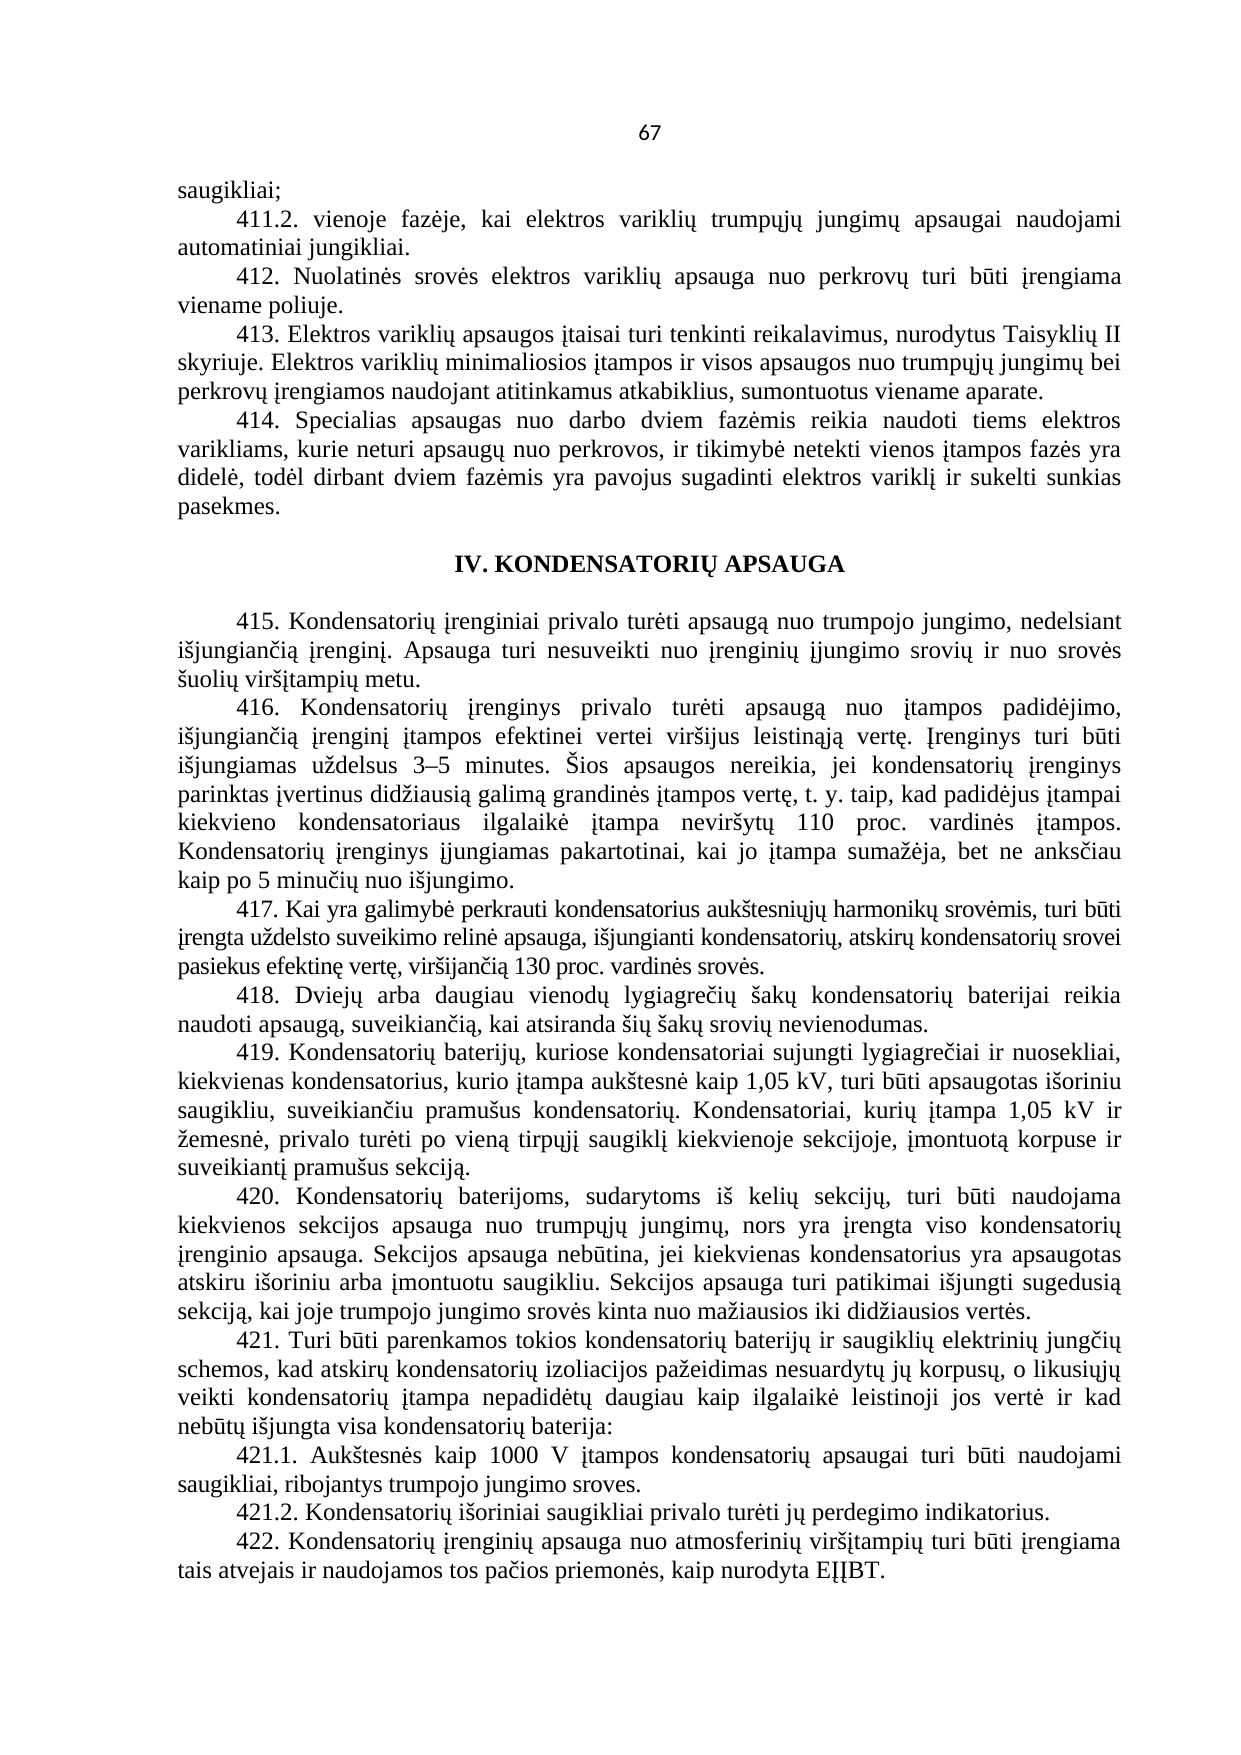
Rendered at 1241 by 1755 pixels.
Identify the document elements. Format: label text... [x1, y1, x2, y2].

text 417. Kai yra galimybė perkrauti kondensatorius aukštesniųjų harmonikų srovėmis, turi būti įrengta uždelsto suveikimo relinė apsauga, išjungianti kondensatorių, atskirų kondensatorių srovei pasiekus efektinę vertę, viršijančią 130 proc. vardinės srovės. [177, 894, 1122, 980]
text 420. Kondensatorių baterijoms, sudarytoms iš kelių sekcijų, turi būti naudojama kiekvienos sekcijos apsauga nuo trumpųjų jungimų, nors yra įrengta viso kondensatorių įrenginio apsauga. Sekcijos apsauga nebūtina, jei kiekvienas kondensatorius yra apsaugotas atskiru išoriniu arba įmontuotu saugikliu. Sekcijos apsauga turi patikimai išjungti sugedusią sekciją, kai joje trumpojo jungimo srovės kinta nuo mažiausios iki didžiausios vertės. [177, 1181, 1122, 1325]
text 418. Dviejų arba daugiau vienodų lygiagrečių šakų kondensatorių baterijai reikia naudoti apsaugą, suveikiančią, kai atsiranda šių šakų srovių nevienodumas. [177, 980, 1122, 1037]
text 413. Elektros variklių apsaugos įtaisai turi tenkinti reikalavimus, nurodytus Taisyklių II skyriuje. Elektros variklių minimaliosios įtampos ir visos apsaugos nuo trumpųjų jungimų bei perkrovų įrengiamos naudojant atitinkamus atkabiklius, sumontuotus viename aparate. [177, 319, 1122, 405]
text 415. Kondensatorių įrenginiai privalo turėti apsaugą nuo trumpojo jungimo, nedelsiant išjungiančią įrenginį. Apsauga turi nesuveikti nuo įrenginių įjungimo srovių ir nuo srovės šuolių viršįtampių metu. [177, 606, 1122, 692]
text 421.1. Aukštesnės kaip 1000 V įtampos kondensatorių apsaugai turi būti naudojami saugikliai, ribojantys trumpojo jungimo sroves. [177, 1440, 1122, 1497]
text 422. Kondensatorių įrenginių apsauga nuo atmosferinių viršįtampių turi būti įrengiama tais atvejais ir naudojamos tos pačios priemonės, kaip nurodyta EĮĮBT. [177, 1526, 1122, 1584]
text IV. KONDENSATORIŲ APSAUGA [177, 549, 1122, 577]
text 416. Kondensatorių įrenginys privalo turėti apsaugą nuo įtampos padidėjimo, išjungiančią įrenginį įtampos efektinei vertei viršijus leistinąją vertę. Įrenginys turi būti išjungiamas uždelsus 3–5 minutes. Šios apsaugos nereikia, jei kondensatorių įrenginys parinktas įvertinus didžiausią galimą grandinės įtampos vertę, t. y. taip, kad padidėjus įtampai kiekvieno kondensatoriaus ilgalaikė įtampa neviršytų 110 proc. vardinės įtampos. Kondensatorių įrenginys įjungiamas pakartotinai, kai jo įtampa sumažėja, bet ne anksčiau kaip po 5 minučių nuo išjungimo. [177, 692, 1122, 894]
text 421.2. Kondensatorių išoriniai saugikliai privalo turėti jų perdegimo indikatorius. [177, 1497, 1122, 1526]
text saugikliai; [177, 175, 1122, 204]
text 414. Specialias apsaugas nuo darbo dviem fazėmis reikia naudoti tiems elektros varikliams, kurie neturi apsaugų nuo perkrovos, ir tikimybė netekti vienos įtampos fazės yra didelė, todėl dirbant dviem fazėmis yra pavojus sugadinti elektros variklį ir sukelti sunkias pasekmes. [177, 405, 1122, 520]
text 419. Kondensatorių baterijų, kuriose kondensatoriai sujungti lygiagrečiai ir nuosekliai, kiekvienas kondensatorius, kurio įtampa aukštesnė kaip 1,05 kV, turi būti apsaugotas išoriniu saugikliu, suveikiančiu pramušus kondensatorių. Kondensatoriai, kurių įtampa 1,05 kV ir žemesnė, privalo turėti po vieną tirpųjį saugiklį kiekvienoje sekcijoje, įmontuotą korpuse ir suveikiantį pramušus sekciją. [177, 1037, 1122, 1181]
text 412. Nuolatinės srovės elektros variklių apsauga nuo perkrovų turi būti įrengiama viename poliuje. [177, 261, 1122, 319]
text 411.2. vienoje fazėje, kai elektros variklių trumpųjų jungimų apsaugai naudojami automatiniai jungikliai. [177, 204, 1122, 261]
text 421. Turi būti parenkamos tokios kondensatorių baterijų ir saugiklių elektrinių jungčių schemos, kad atskirų kondensatorių izoliacijos pažeidimas nesuardytų jų korpusų, o likusiųjų veikti kondensatorių įtampa nepadidėtų daugiau kaip ilgalaikė leistinoji jos vertė ir kad nebūtų išjungta visa kondensatorių baterija: [177, 1325, 1122, 1440]
